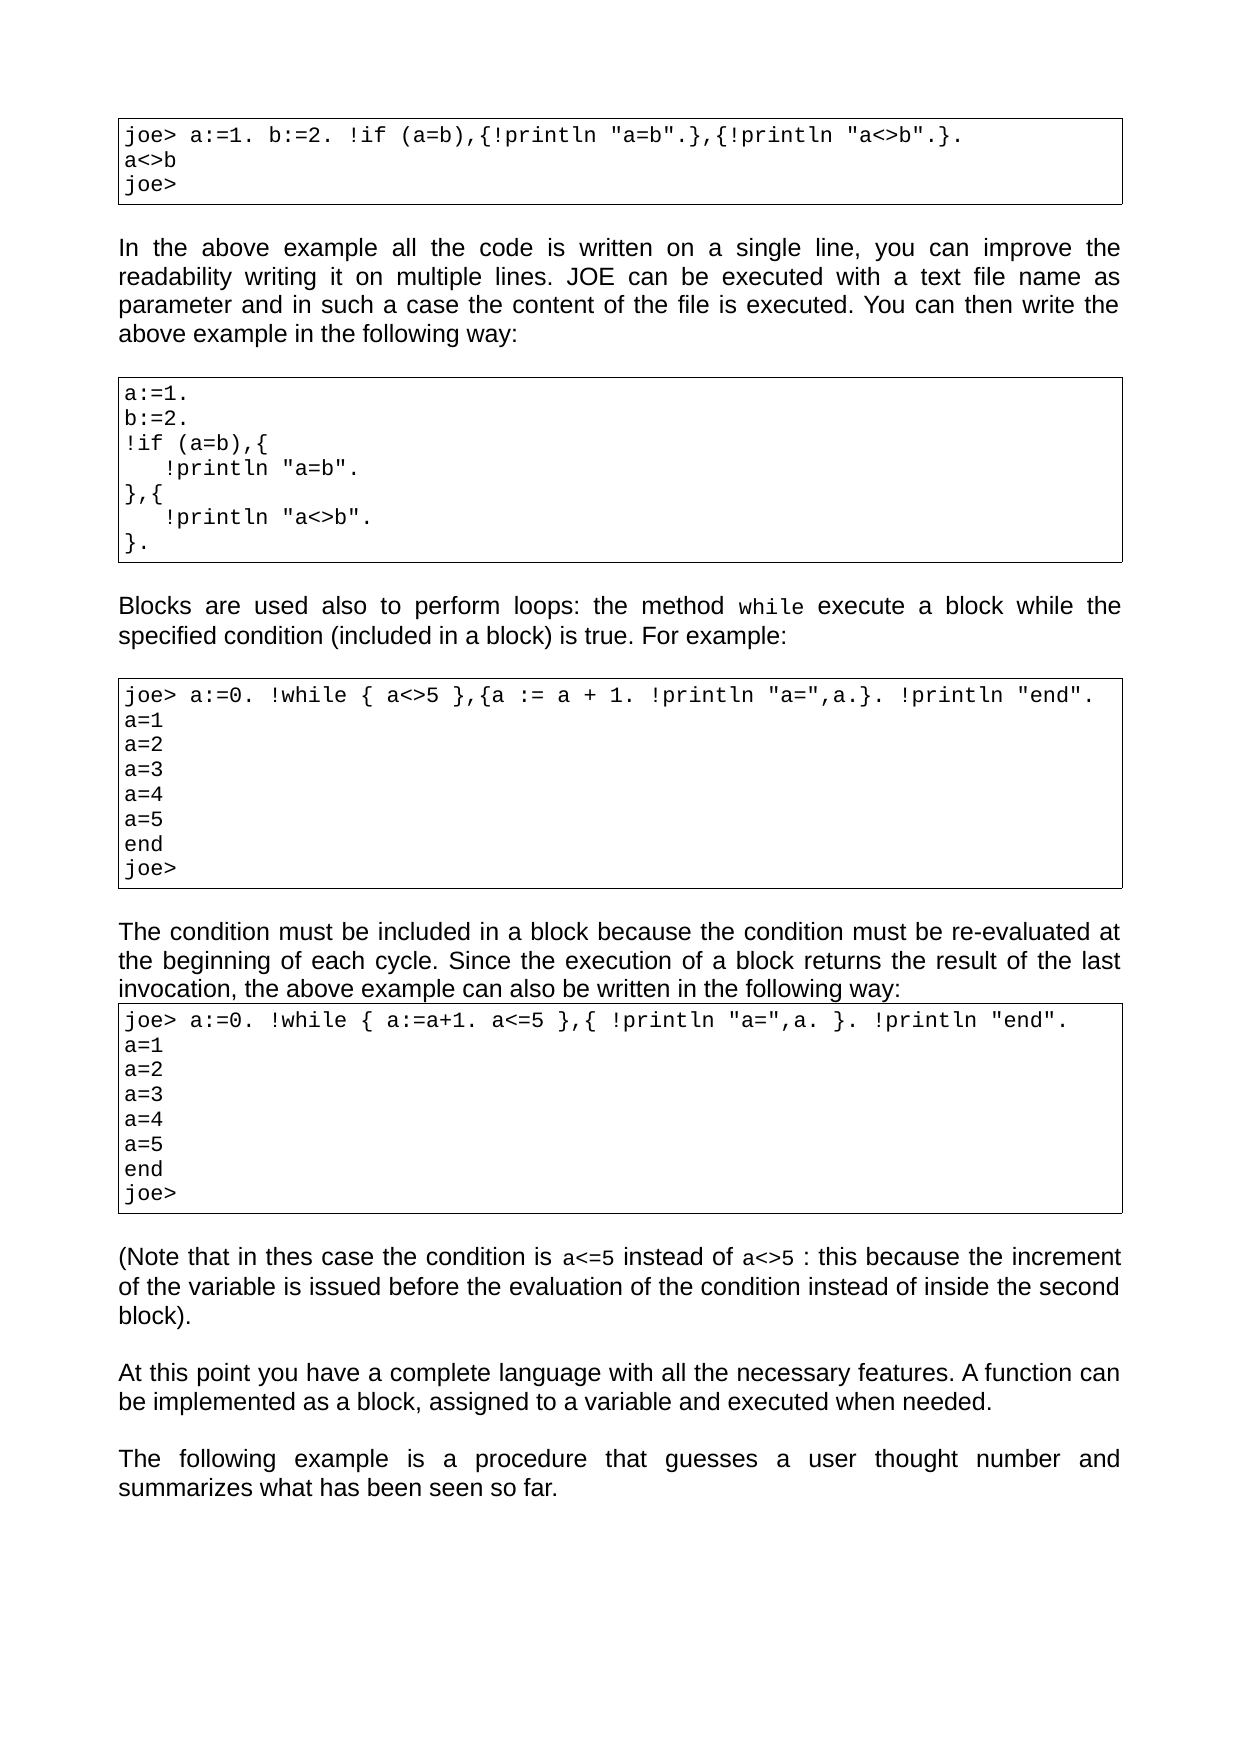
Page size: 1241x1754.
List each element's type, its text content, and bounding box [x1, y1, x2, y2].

text (Note that in thes case the condition is a<=5 instead of a<>5 : this because the increment of the variable is issued before the evaluation of the condition instead of inside the second block). [118, 1242, 1122, 1329]
text The condition must be included in a block because the condition must be re-evaluated at the beginning of each cycle. Since the execution of a block returns the result of the last invocation, the above example can also be written in the following way: [118, 917, 1122, 1003]
text The following example is a procedure that guesses a user thought number and summarizes what has been seen so far. [118, 1444, 1122, 1502]
table_header joe> a:=1. b:=2. !if (a=b),{!println "a=b".},{!println "a<>b".}. a<>b joe> [119, 119, 1122, 204]
table_header a:=1. b:=2. !if (a=b),{ !println "a=b". },{ !println "a<>b". }. [119, 378, 1122, 562]
text Blocks are used also to perform loops: the method while execute a block while the specified condition (included in a block) is true. For example: [118, 591, 1122, 649]
text In the above example all the code is written on a single line, you can improve the readability writing it on multiple lines. JOE can be executed with a text file name as parameter and in such a case the content of the file is executed. You can then write the above example in the following way: [118, 233, 1122, 348]
text At this point you have a complete language with all the necessary features. A function can be implemented as a block, assigned to a variable and executed when needed. [118, 1358, 1122, 1416]
table_header joe> a:=0. !while { a:=a+1. a<=5 },{ !println "a=",a. }. !println "end". a=1 a=2 a=3 a=4 a=5 end joe> [119, 1004, 1122, 1213]
table_header joe> a:=0. !while { a<>5 },{a := a + 1. !println "a=",a.}. !println "end". a=1 a=2 a=3 a=4 a=5 end joe> [119, 679, 1122, 888]
